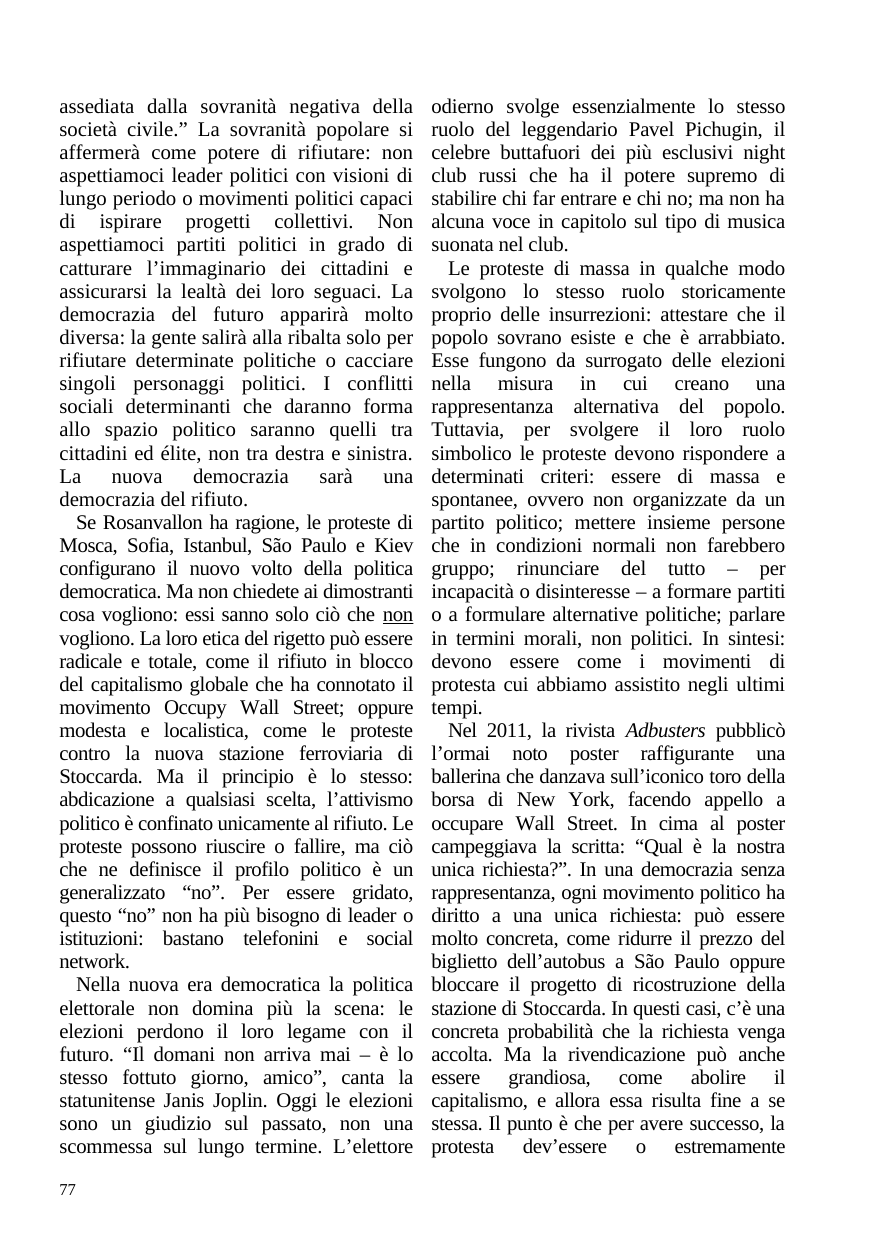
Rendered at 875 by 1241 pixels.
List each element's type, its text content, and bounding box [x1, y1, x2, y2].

text odierno svolge essenzialmente lo stesso ruolo del leggendario Pavel Pichugin, il celebre buttafuori dei più esclusivi night club russi che ha il potere supremo di stabilire chi far entrare e chi no; ma non ha alcuna voce in capitolo sul tipo di musica suonata nel club. [431, 94, 786, 256]
text Se Rosanvallon ha ragione, le proteste di Mosca, Sofia, Istanbul, São Paulo e Kiev configurano il nuovo volto della politica democratica. Ma non chiedete ai dimostranti cosa vogliono: essi sanno solo ciò che non vogliono. La loro etica del rigetto può essere radicale e totale, come il rifiuto in blocco del capitalismo globale che ha connotato il movimento Occupy Wall Street; oppure modesta e localistica, come le proteste contro la nuova stazione ferroviaria di Stoccarda. Ma il principio è lo stesso: abdicazione a qualsiasi scelta, l’attivismo politico è confinato unicamente al rifiuto. Le proteste possono riuscire o fallire, ma ciò che ne definisce il profilo politico è un generalizzato “no”. Per essere gridato, questo “no” non ha più bisogno di leader o istituzioni: bastano telefonini e social network. [59, 511, 413, 973]
text Le proteste di massa in qualche modo svolgono lo stesso ruolo storicamente proprio delle insurrezioni: attestare che il popolo sovrano esiste e che è arrabbiato. Esse fungono da surrogato delle elezioni nella misura in cui creano una rappresentanza alternativa del popolo. Tuttavia, per svolgere il loro ruolo simbolico le proteste devono rispondere a determinati criteri: essere di massa e spontanee, ovvero non organizzate da un partito politico; mettere insieme persone che in condizioni normali non farebbero gruppo; rinunciare del tutto – per incapacità o disinteresse – a formare partiti o a formulare alternative politiche; parlare in termini morali, non politici. In sintesi: devono essere come i movimenti di protesta cui abbiamo assistito negli ultimi tempi. [431, 256, 786, 719]
text Nel 2011, la rivista Adbusters pubblicò l’ormai noto poster raffigurante una ballerina che danzava sull’iconico toro della borsa di New York, facendo appello a occupare Wall Street. In cima al poster campeggiava la scritta: “Qual è la nostra unica richiesta?”. In una democrazia senza rappresentanza, ogni movimento politico ha diritto a una unica richiesta: può essere molto concreta, come ridurre il prezzo del biglietto dell’autobus a São Paulo oppure bloccare il progetto di ricostruzione della stazione di Stoccarda. In questi casi, c’è una concreta probabilità che la richiesta venga accolta. Ma la rivendicazione può anche essere grandiosa, come abolire il capitalismo, e allora essa risulta fine a se stessa. Il punto è che per avere successo, la protesta dev’essere o estremamente [431, 719, 786, 1158]
text assediata dalla sovranità negativa della società civile.” La sovranità popolare si affermerà come potere di rifiutare: non aspettiamoci leader politici con visioni di lungo periodo o movimenti politici capaci di ispirare progetti collettivi. Non aspettiamoci partiti politici in grado di catturare l’immaginario dei cittadini e assicurarsi la lealtà dei loro seguaci. La democrazia del futuro apparirà molto diversa: la gente salirà alla ribalta solo per rifiutare determinate politiche o cacciare singoli personaggi politici. I conflitti sociali determinanti che daranno forma allo spazio politico saranno quelli tra cittadini ed élite, non tra destra e sinistra. La nuova democrazia sarà una democrazia del rifiuto. [59, 94, 413, 511]
text Nella nuova era democratica la politica elettorale non domina più la scena: le elezioni perdono il loro legame con il futuro. “Il domani non arriva mai – è lo stesso fottuto giorno, amico”, canta la statunitense Janis Joplin. Oggi le elezioni sono un giudizio sul passato, non una scommessa sul lungo termine. L’elettore [59, 973, 413, 1158]
